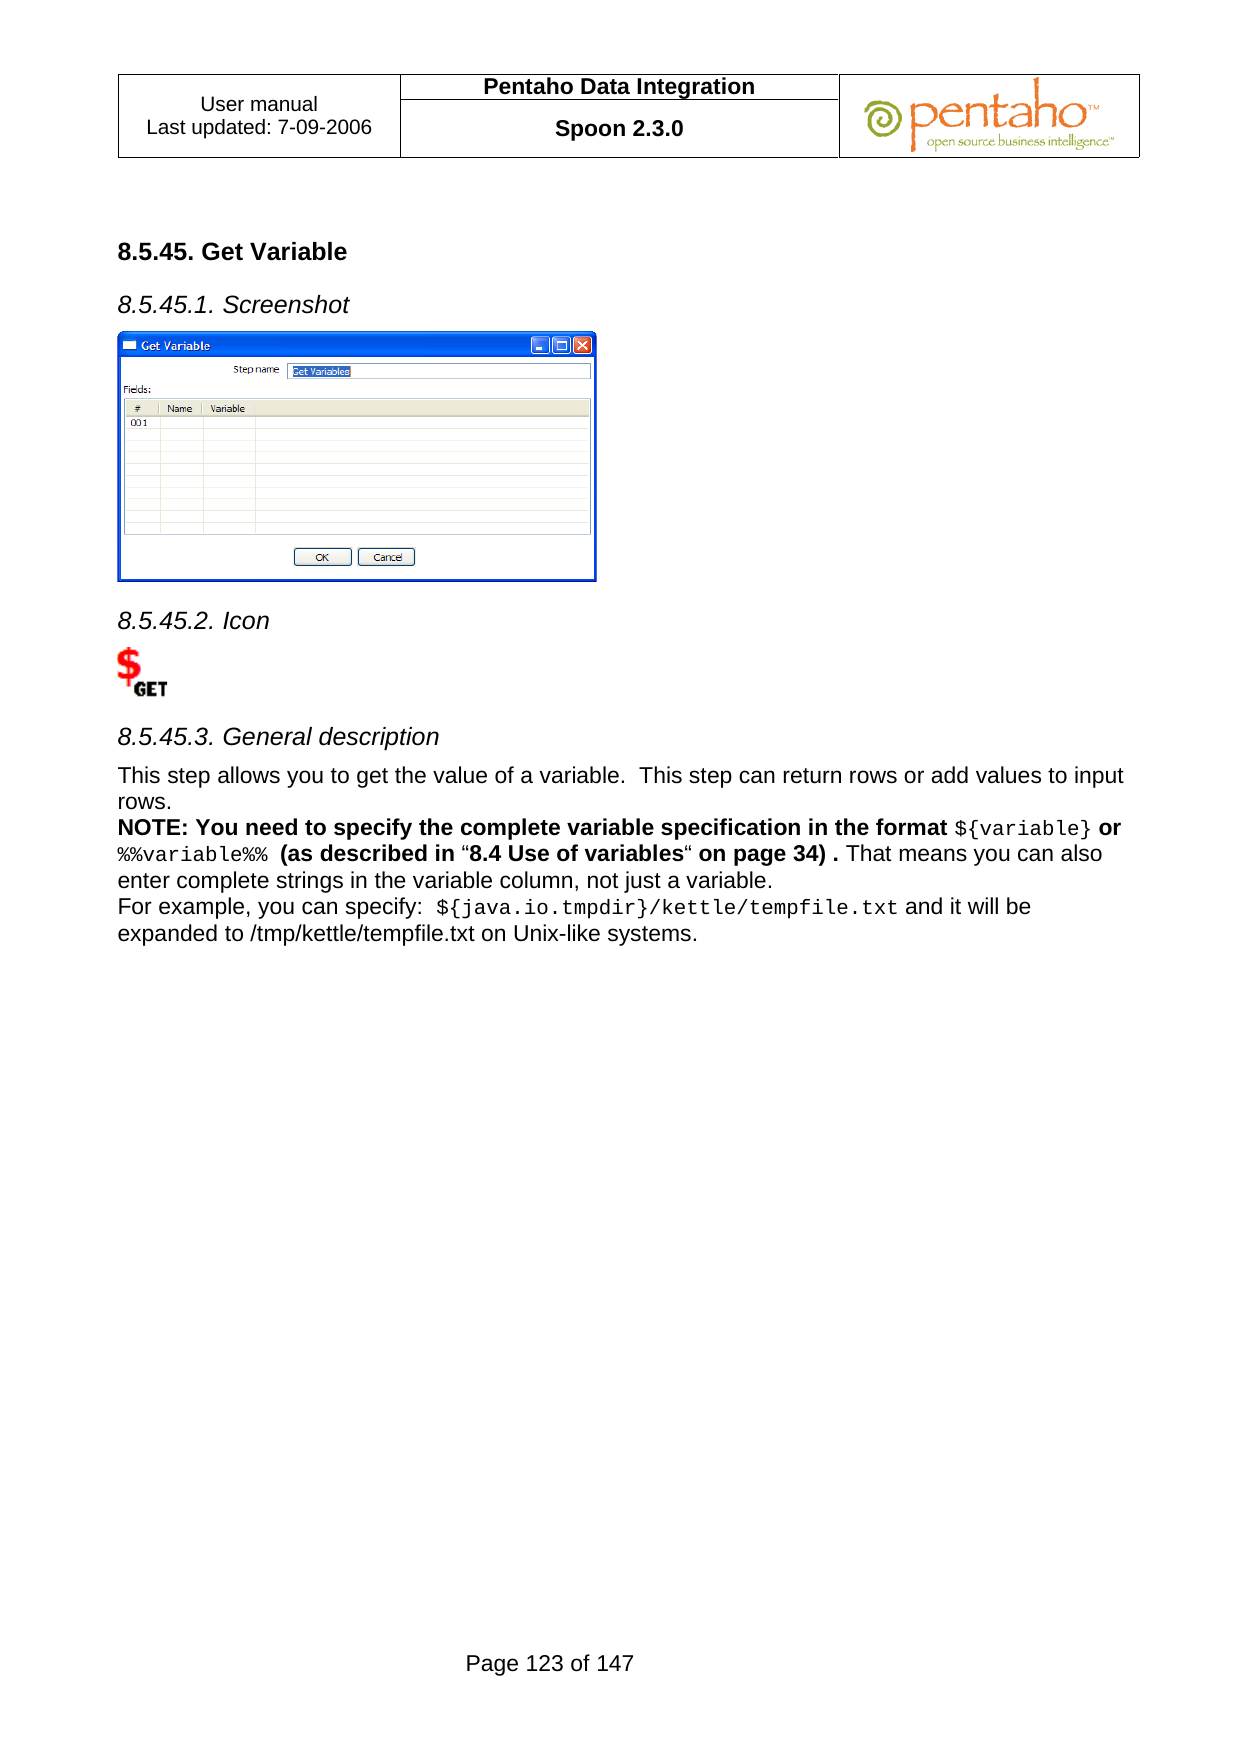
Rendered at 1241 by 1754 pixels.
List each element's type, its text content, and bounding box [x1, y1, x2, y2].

picture [117, 331, 597, 582]
subtitle General description [117, 723, 1137, 751]
text rows. [117, 789, 1137, 814]
subtitle Get Variable [117, 238, 1137, 266]
picture [117, 647, 168, 698]
subtitle Screenshot [117, 291, 1137, 319]
subtitle Icon [117, 607, 1137, 635]
text For example, you can specify: ${java.io.tmpdir}/kettle/tempfile.txt and it will be expanded to /tmp/kettle/tempfile.txt on Unix-like systems. [117, 894, 1137, 946]
text This step allows you to get the value of a variable. This step can return rows or add values to input [117, 763, 1137, 789]
text NOTE: You need to specify the complete variable specification in the format ${variable} or %%variable%% (as described in “8.4 Use of variables“ on page 33) . That means you can also enter complete strings in the variable column, not just a variable. [117, 814, 1137, 894]
